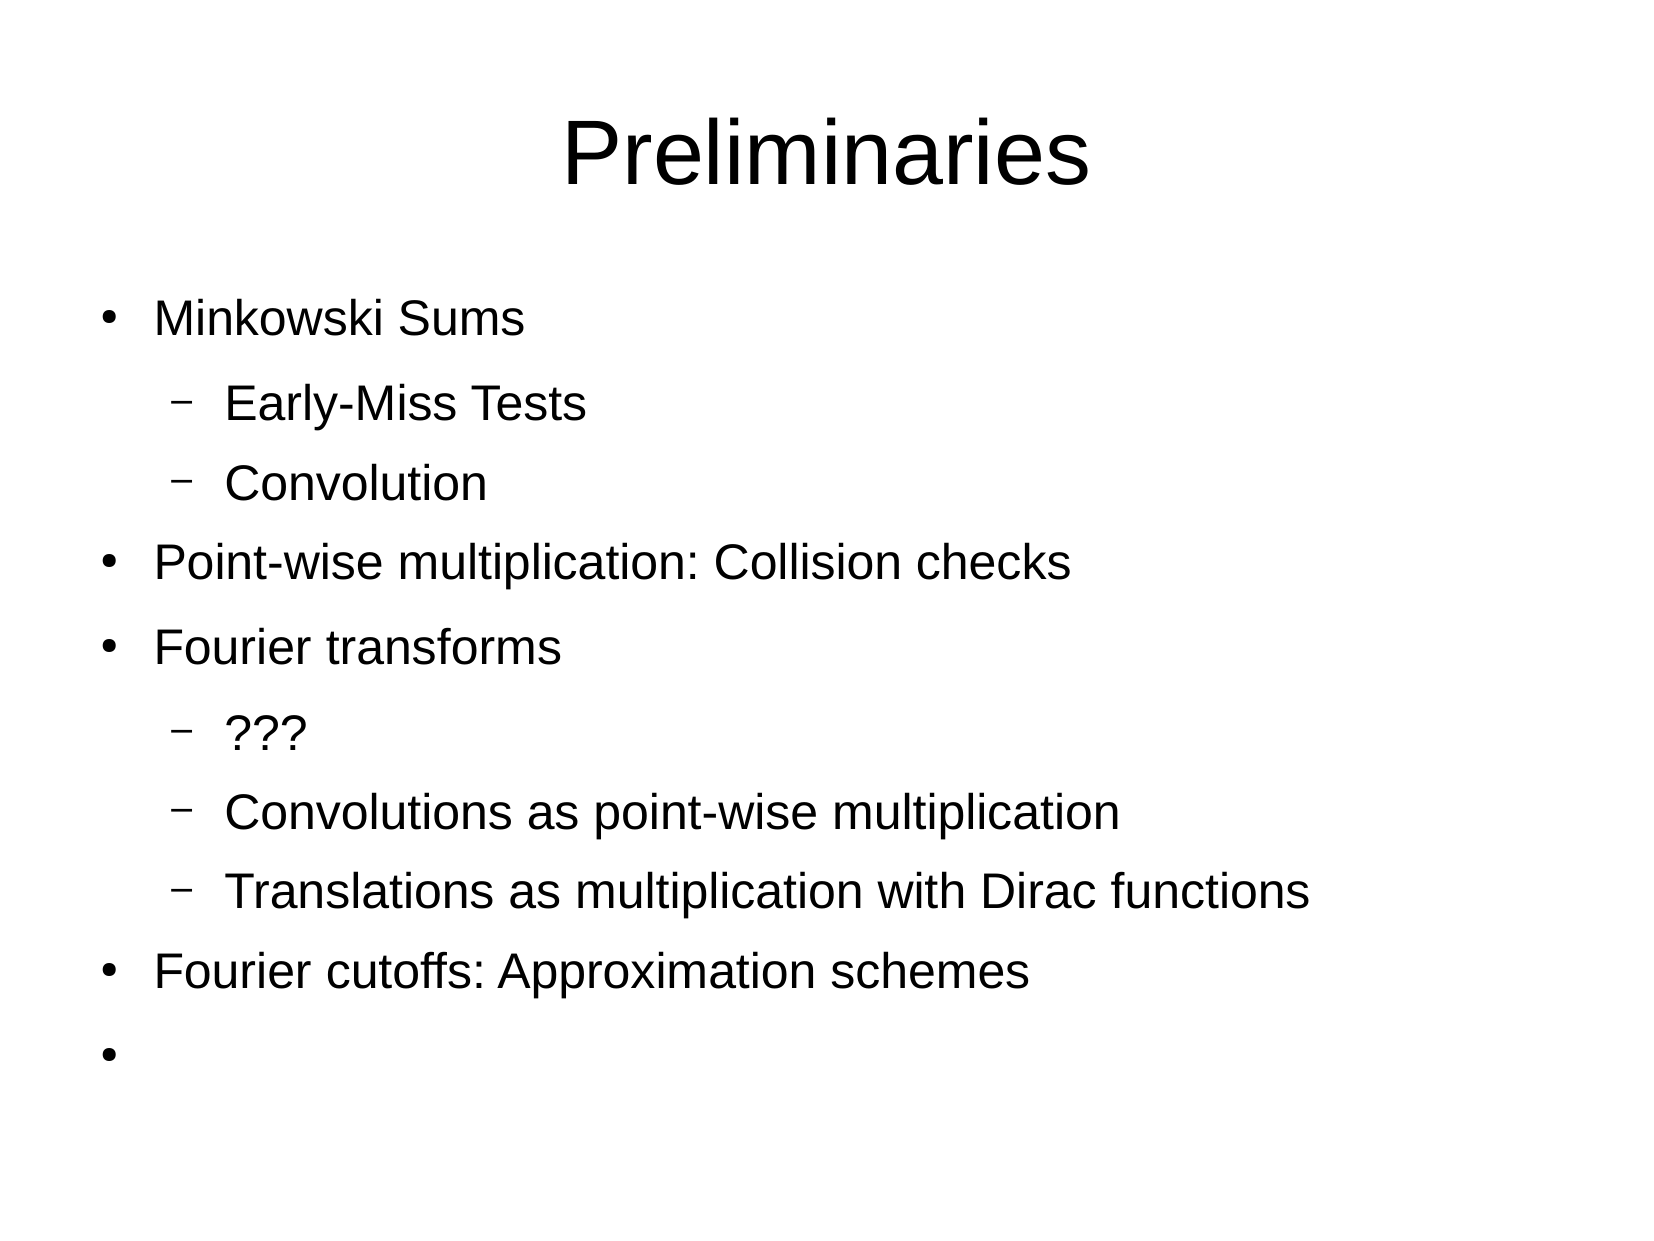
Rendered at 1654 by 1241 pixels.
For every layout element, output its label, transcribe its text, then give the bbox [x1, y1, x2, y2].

title Preliminaries [82, 49, 1571, 257]
list Minkowski Sums Early-Miss Tests Convolution Point-wise multiplication: Collision checks Fourier transforms ??? Convolutions as point-wise multiplication Translations as multiplication with Dirac functions Fourier cutoffs: Approximation schemes [82, 290, 1538, 1010]
